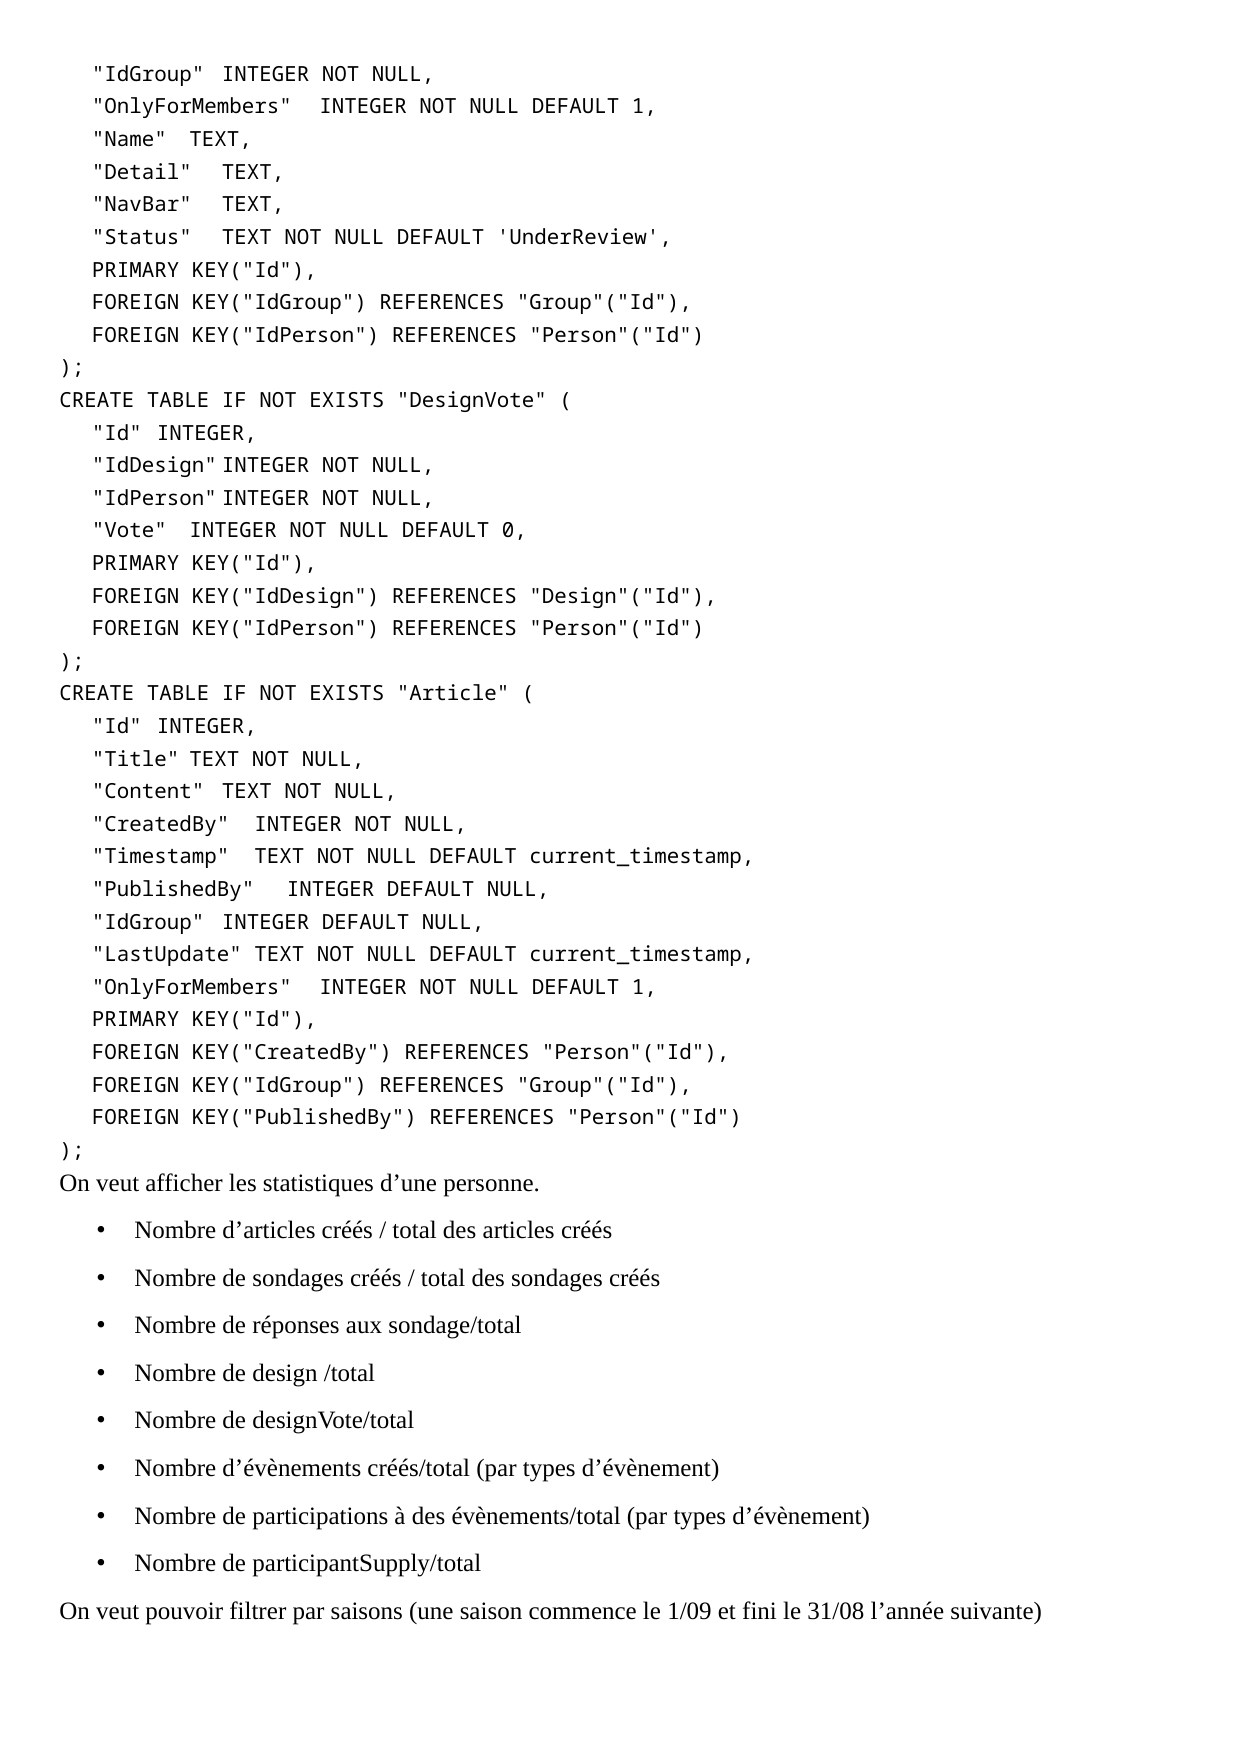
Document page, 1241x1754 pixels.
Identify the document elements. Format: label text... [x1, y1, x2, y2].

text On veut pouvoir filtrer par saisons (une saison commence le 1/09 et fini le 31/08 l’année suivante) [59, 1596, 1181, 1625]
list Nombre d’articles créés / total des articles créés [97, 1215, 1181, 1244]
text ); [59, 1135, 1181, 1163]
text "PublishedBy" INTEGER DEFAULT NULL, [59, 874, 1181, 903]
text "Content" TEXT NOT NULL, [59, 776, 1181, 805]
text FOREIGN KEY("CreatedBy") REFERENCES "Person"("Id"), [59, 1037, 1181, 1066]
text "Timestamp" TEXT NOT NULL DEFAULT current_timestamp, [59, 842, 1181, 870]
text ); [59, 646, 1181, 674]
text PRIMARY KEY("Id"), [59, 1004, 1181, 1033]
text CREATE TABLE IF NOT EXISTS "Article" ( [59, 678, 1181, 707]
text "CreatedBy" INTEGER NOT NULL, [59, 809, 1181, 837]
text On veut afficher les statistiques d’une personne. [59, 1168, 1181, 1196]
text "Vote" INTEGER NOT NULL DEFAULT 0, [59, 516, 1181, 544]
text "Status" TEXT NOT NULL DEFAULT 'UnderReview', [59, 222, 1181, 251]
text "Id" INTEGER, [59, 711, 1181, 739]
text "OnlyForMembers" INTEGER NOT NULL DEFAULT 1, [59, 972, 1181, 1000]
text "IdPerson" INTEGER NOT NULL, [59, 483, 1181, 511]
list Nombre de participantSupply/total [97, 1548, 1181, 1577]
list Nombre de design /total [97, 1358, 1181, 1387]
text ); [59, 352, 1181, 381]
text "Detail" TEXT, [59, 157, 1181, 185]
text FOREIGN KEY("IdPerson") REFERENCES "Person"("Id") [59, 320, 1181, 348]
text "IdGroup" INTEGER DEFAULT NULL, [59, 907, 1181, 935]
text CREATE TABLE IF NOT EXISTS "DesignVote" ( [59, 385, 1181, 413]
text "NavBar" TEXT, [59, 189, 1181, 218]
text "LastUpdate" TEXT NOT NULL DEFAULT current_timestamp, [59, 939, 1181, 968]
list Nombre de sondages créés / total des sondages créés [97, 1263, 1181, 1292]
text "IdGroup" INTEGER NOT NULL, [59, 59, 1181, 87]
list Nombre de participations à des évènements/total (par types d’évènement) [97, 1501, 1181, 1529]
text PRIMARY KEY("Id"), [59, 548, 1181, 577]
text "OnlyForMembers" INTEGER NOT NULL DEFAULT 1, [59, 92, 1181, 120]
text "IdDesign" INTEGER NOT NULL, [59, 450, 1181, 479]
list Nombre de réponses aux sondage/total [97, 1310, 1181, 1339]
list Nombre de designVote/total [97, 1406, 1181, 1434]
text PRIMARY KEY("Id"), [59, 255, 1181, 283]
text FOREIGN KEY("PublishedBy") REFERENCES "Person"("Id") [59, 1102, 1181, 1131]
text "Title" TEXT NOT NULL, [59, 744, 1181, 772]
text FOREIGN KEY("IdGroup") REFERENCES "Group"("Id"), [59, 287, 1181, 316]
list Nombre d’évènements créés/total (par types d’évènement) [97, 1453, 1181, 1482]
text "Id" INTEGER, [59, 418, 1181, 446]
text FOREIGN KEY("IdPerson") REFERENCES "Person"("Id") [59, 613, 1181, 642]
text "Name" TEXT, [59, 124, 1181, 153]
text FOREIGN KEY("IdGroup") REFERENCES "Group"("Id"), [59, 1070, 1181, 1098]
text FOREIGN KEY("IdDesign") REFERENCES "Design"("Id"), [59, 581, 1181, 609]
